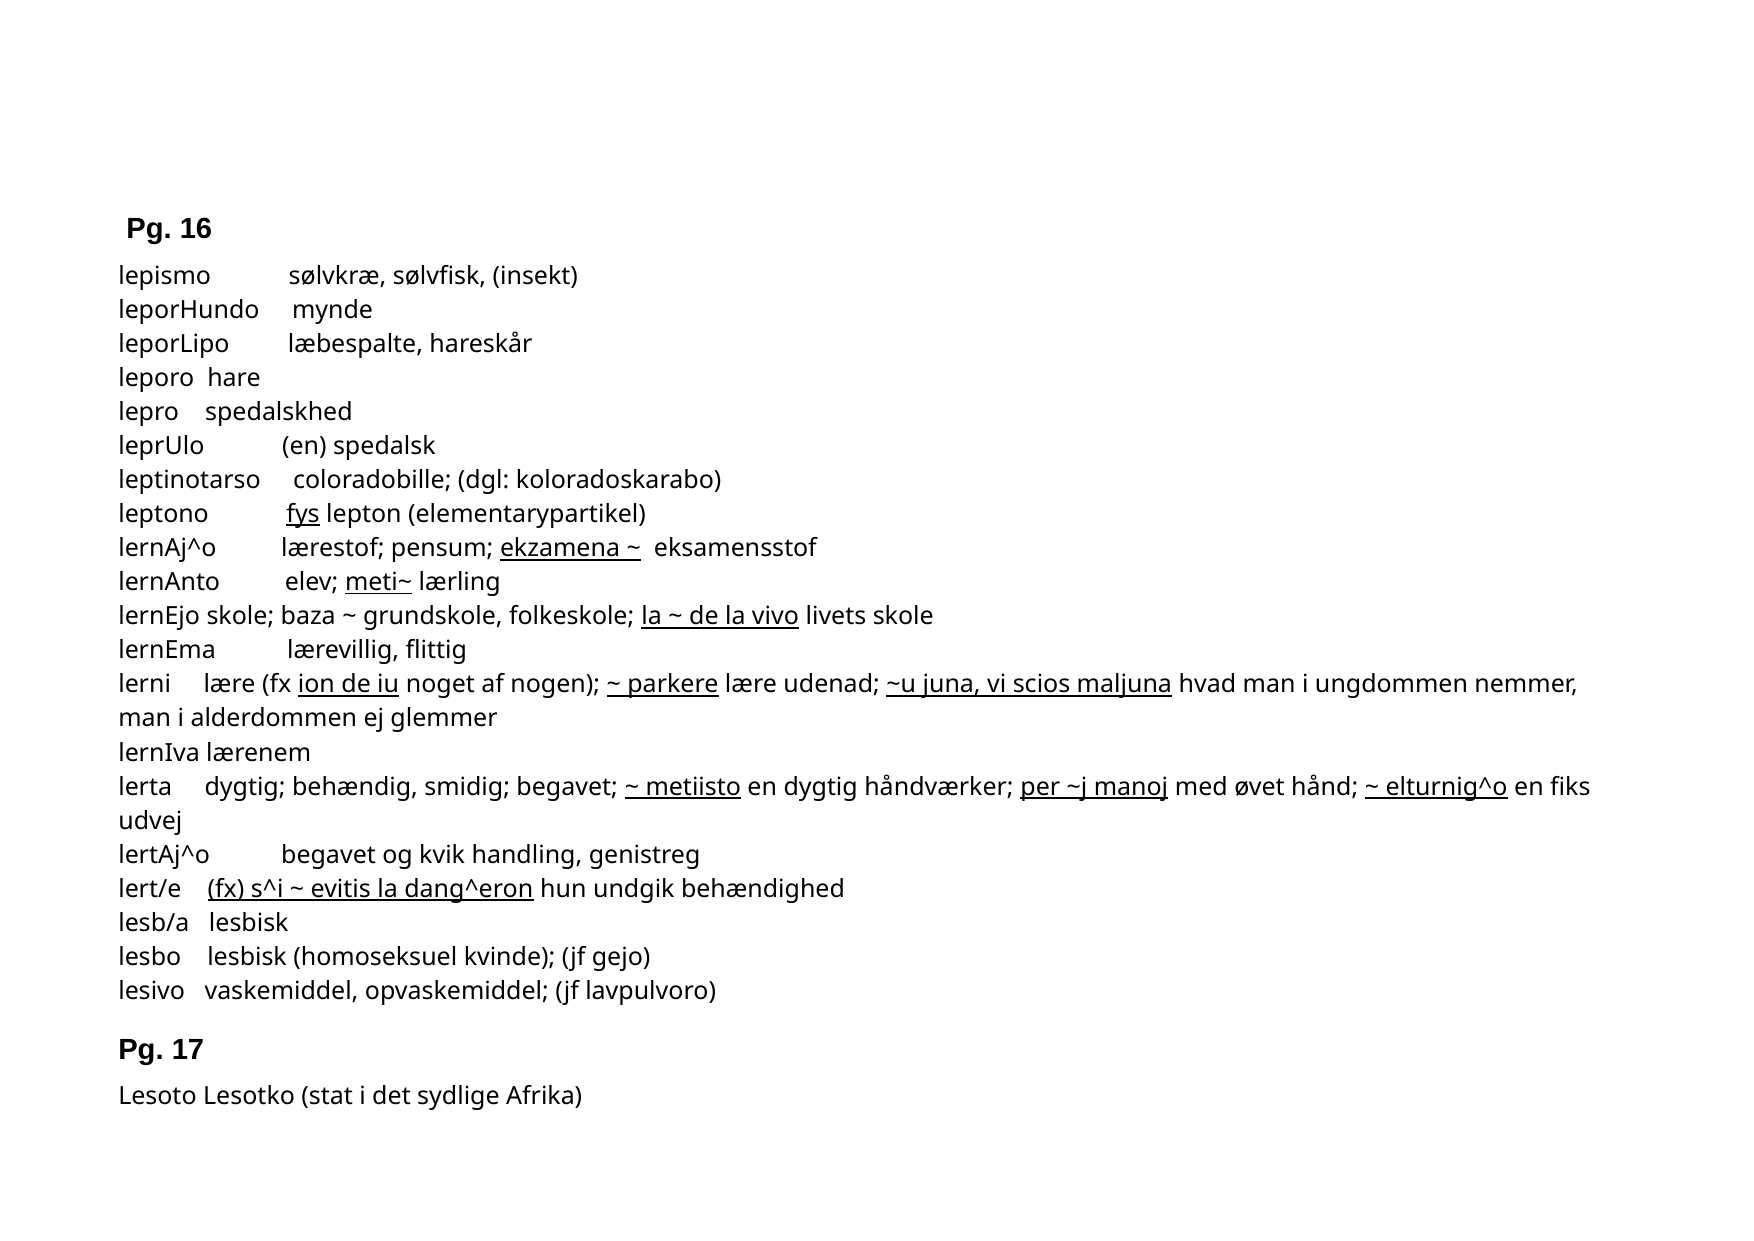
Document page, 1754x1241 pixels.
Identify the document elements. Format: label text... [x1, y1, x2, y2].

text leporo hare [118, 359, 1636, 393]
text lepismo sølvkræ, sølvfisk, (insekt) [118, 257, 1636, 291]
text lernEjo skole; baza ~ grundskole, folkeskole; la ~ de la vivo livets skole [118, 598, 1636, 632]
text lert/e (fx) s^i ~ evitis la dang^eron hun undgik behændighed [118, 870, 1636, 904]
text leptinotarso coloradobille; (dgl: koloradoskarabo) [118, 462, 1636, 496]
subtitle Pg. 17 [118, 1032, 1636, 1065]
text Lesoto Lesotko (stat i det sydlige Afrika) [118, 1078, 1636, 1112]
text lertAj^o begavet og kvik handling, genistreg [118, 836, 1636, 870]
text lesb/a lesbisk [118, 904, 1636, 938]
subtitle Pg. 16 [118, 211, 1636, 245]
text leptono fys lepton (elementarypartikel) [118, 496, 1636, 530]
text lernAnto elev; meti~ lærling [118, 564, 1636, 598]
text leprUlo (en) spedalsk [118, 428, 1636, 462]
text leporLipo læbespalte, hareskår [118, 325, 1636, 359]
text lernAj^o lærestof; pensum; ekzamena ~ eksamensstof [118, 530, 1636, 564]
text lesbo lesbisk (homoseksuel kvinde); (jf gejo) [118, 938, 1636, 973]
text lerni lære (fx ion de iu noget af nogen); ~ parkere lære udenad; ~u juna, vi scios maljuna hvad man i ungdommen nemmer, man i alderdommen ej glemmer [118, 666, 1636, 734]
text lerta dygtig; behændig, smidig; begavet; ~ metiisto en dygtig håndværker; per ~j manoj med øvet hånd; ~ elturnig^o en fiks udvej [118, 768, 1636, 836]
text lesivo vaskemiddel, opvaskemiddel; (jf lavpulvoro) [118, 973, 1636, 1007]
text leporHundo mynde [118, 291, 1636, 325]
text lernEma lærevillig, flittig [118, 632, 1636, 666]
text lernIva lærenem [118, 734, 1636, 768]
text lepro spedalskhed [118, 393, 1636, 428]
